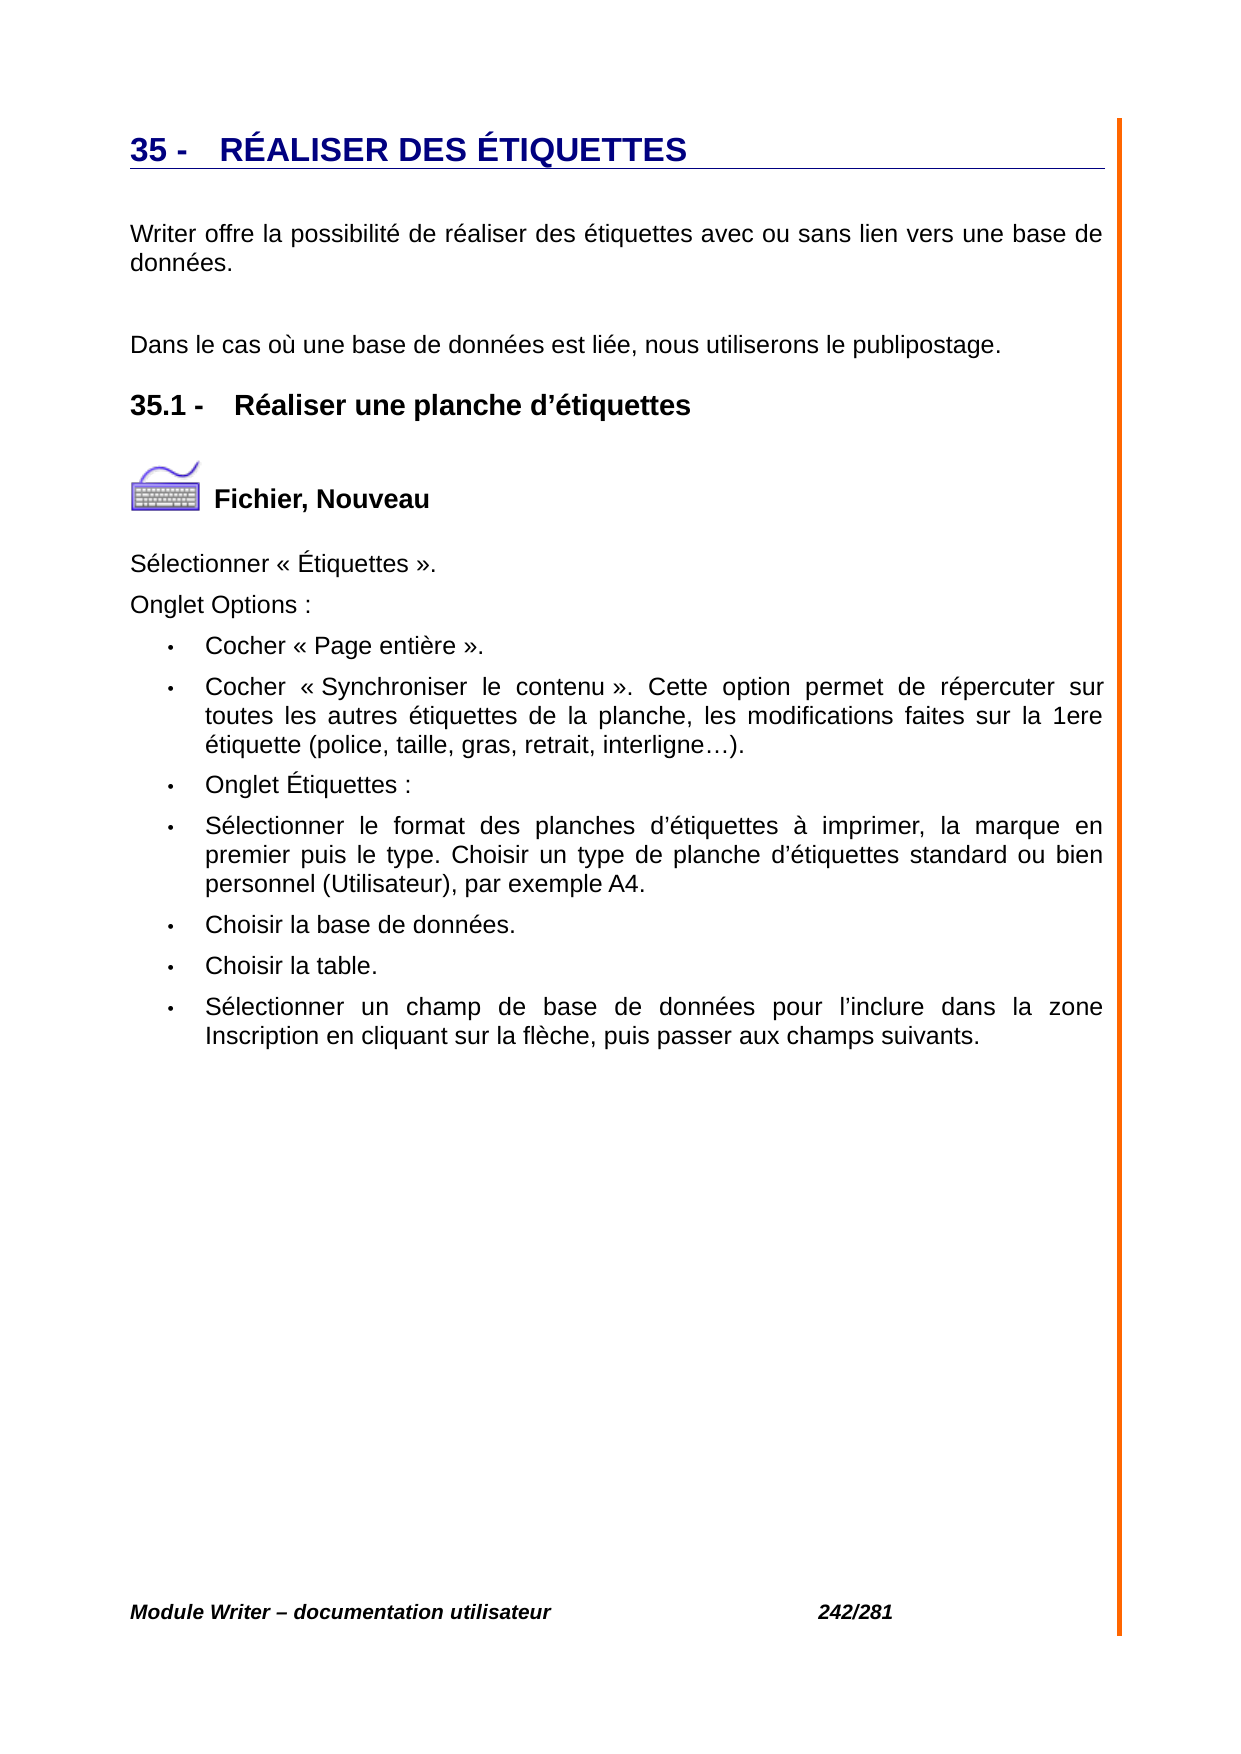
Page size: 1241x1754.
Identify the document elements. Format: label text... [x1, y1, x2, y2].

list Choisir la table. [167, 951, 1105, 980]
list Cocher « Page entière ». [167, 631, 1105, 660]
list Cocher « Synchroniser le contenu ». Cette option permet de répercuter sur toutes les autres étiquettes de la planche, les modifications faites sur la 1ere étiquette (police, taille, gras, retrait, interligne…). [167, 671, 1105, 759]
text Writer offre la possibilité de réaliser des étiquettes avec ou sans lien vers une base de données. [130, 219, 1105, 277]
text Onglet Options : [130, 590, 1105, 619]
list Choisir la base de données. [167, 910, 1105, 939]
subtitle Réaliser des étiquettes [130, 130, 1105, 168]
text Sélectionner « Étiquettes ». [130, 549, 1105, 578]
list Sélectionner un champ de base de données pour l’inclure dans la zone Inscription en cliquant sur la flèche, puis passer aux champs suivants. [167, 992, 1105, 1050]
text Dans le cas où une base de données est liée, nous utiliserons le publipostage. [130, 329, 1105, 358]
list Onglet Étiquettes : [167, 770, 1105, 799]
text Fichier, Nouveau [203, 482, 1105, 513]
picture [127, 450, 203, 525]
subtitle Réaliser une planche d’étiquettes [130, 388, 1105, 422]
list Sélectionner le format des planches d’étiquettes à imprimer, la marque en premier puis le type. Choisir un type de planche d’étiquettes standard ou bien personnel (Utilisateur), par exemple A4. [167, 811, 1105, 898]
